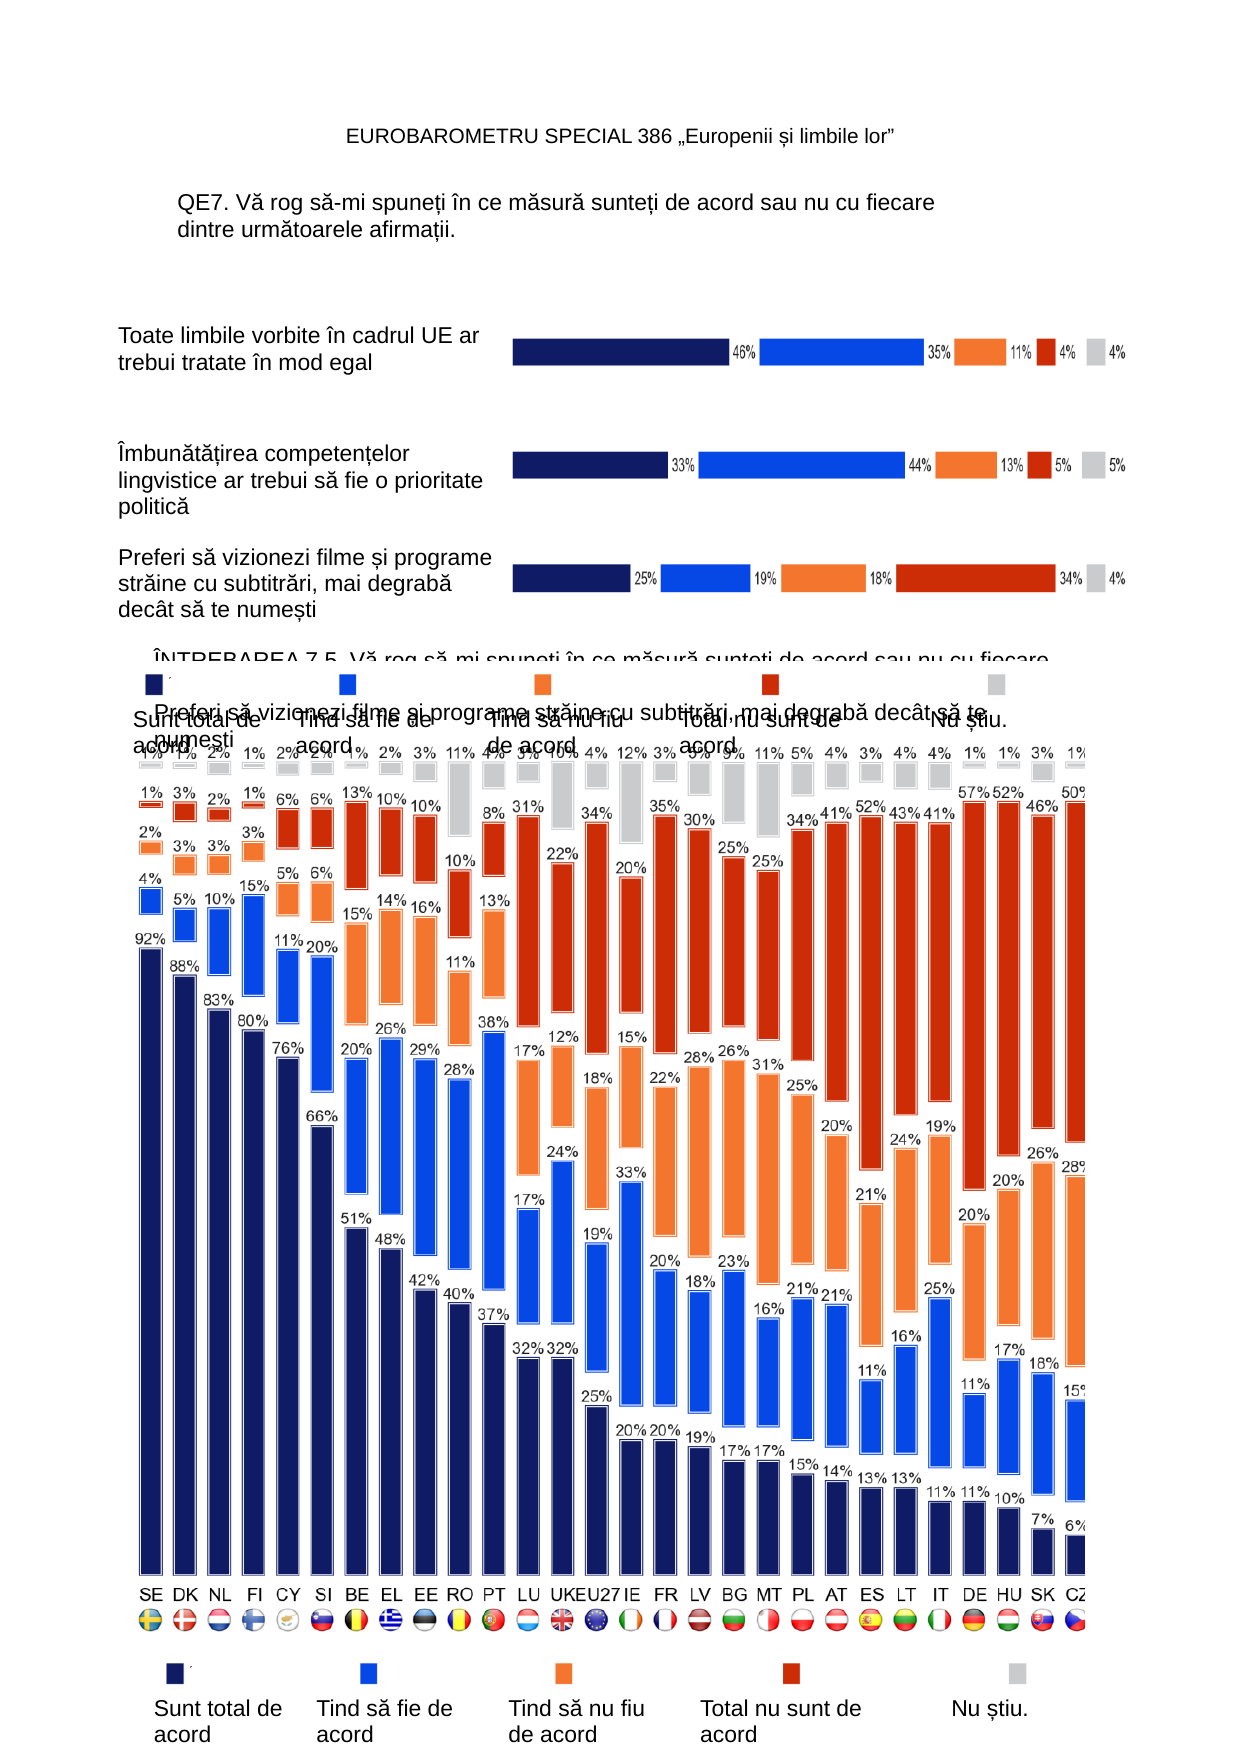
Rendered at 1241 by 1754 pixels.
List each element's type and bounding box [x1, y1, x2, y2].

picture [153, 1650, 1129, 1690]
picture [502, 307, 1137, 618]
picture [132, 661, 1108, 701]
picture [118, 733, 1085, 1636]
